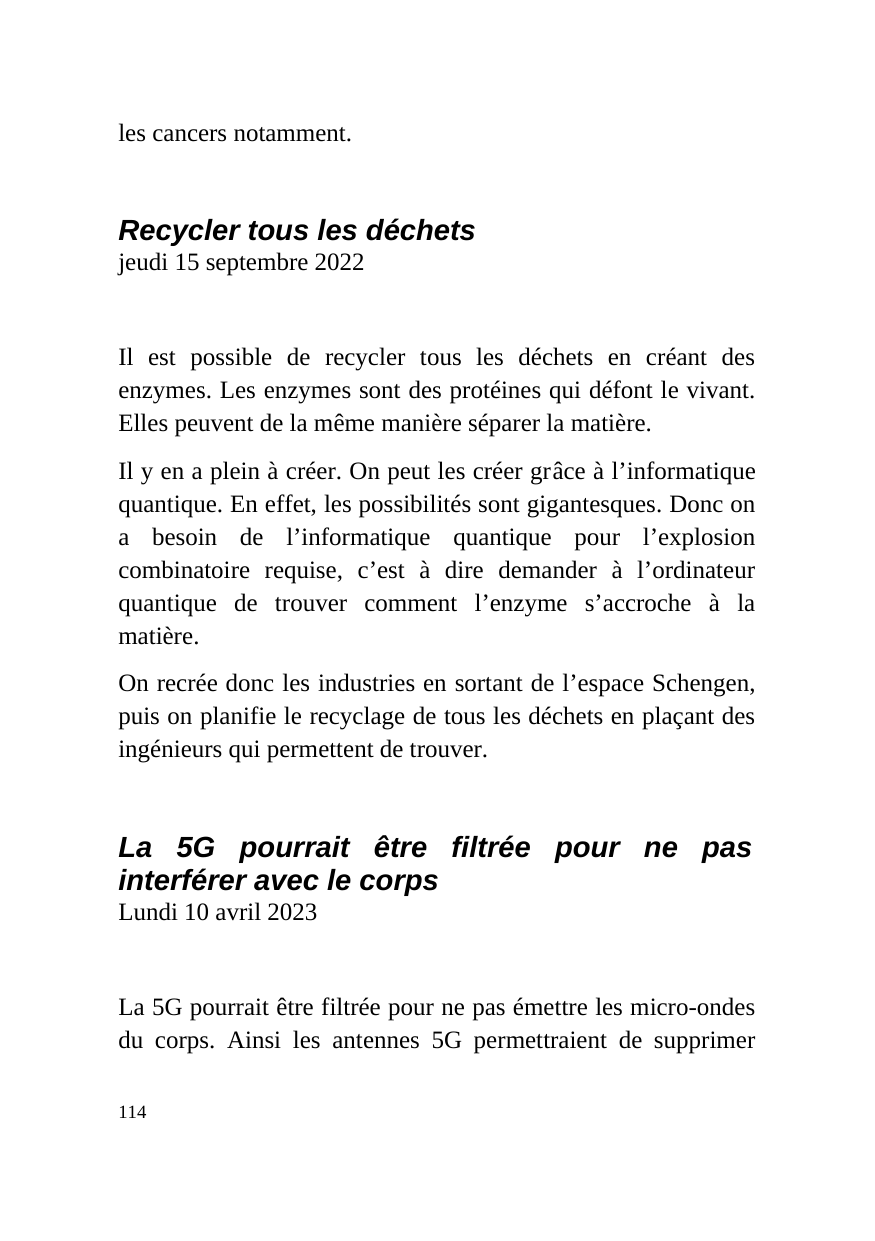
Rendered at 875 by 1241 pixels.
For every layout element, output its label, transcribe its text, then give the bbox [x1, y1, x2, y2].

text les cancers notamment. [118, 118, 756, 147]
text jeudi 15 septembre 2022 [118, 247, 756, 276]
text Lundi 10 avril 2023 [118, 897, 756, 926]
text On recrée donc les industries en sortant de l’espace Schengen, puis on planifie le recyclage de tous les déchets en plaçant des ingénieurs qui permettent de trouver. [118, 668, 756, 763]
text Il est possible de recycler tous les déchets en créant des enzymes. Les enzymes sont des protéines qui défont le vivant. Elles peuvent de la même manière séparer la matière. [118, 342, 756, 437]
text La 5G pourrait être filtrée pour ne pas émettre les micro-ondes du corps. Ainsi les antennes 5G permettraient de supprimer [118, 992, 756, 1054]
subtitle Recycler tous les déchets [118, 213, 756, 247]
text Il y en a plein à créer. On peut les créer grâce à l’informatique quantique. En effet, les possibilités sont gigantesques. Donc on a besoin de l’informatique quantique pour l’explosion combinatoire requise, c’est à dire demander à l’ordinateur quantique de trouver comment l’enzyme s’accroche à la matière. [118, 456, 756, 649]
subtitle La 5G pourrait être filtrée pour ne pas interférer avec le corps [118, 830, 756, 897]
